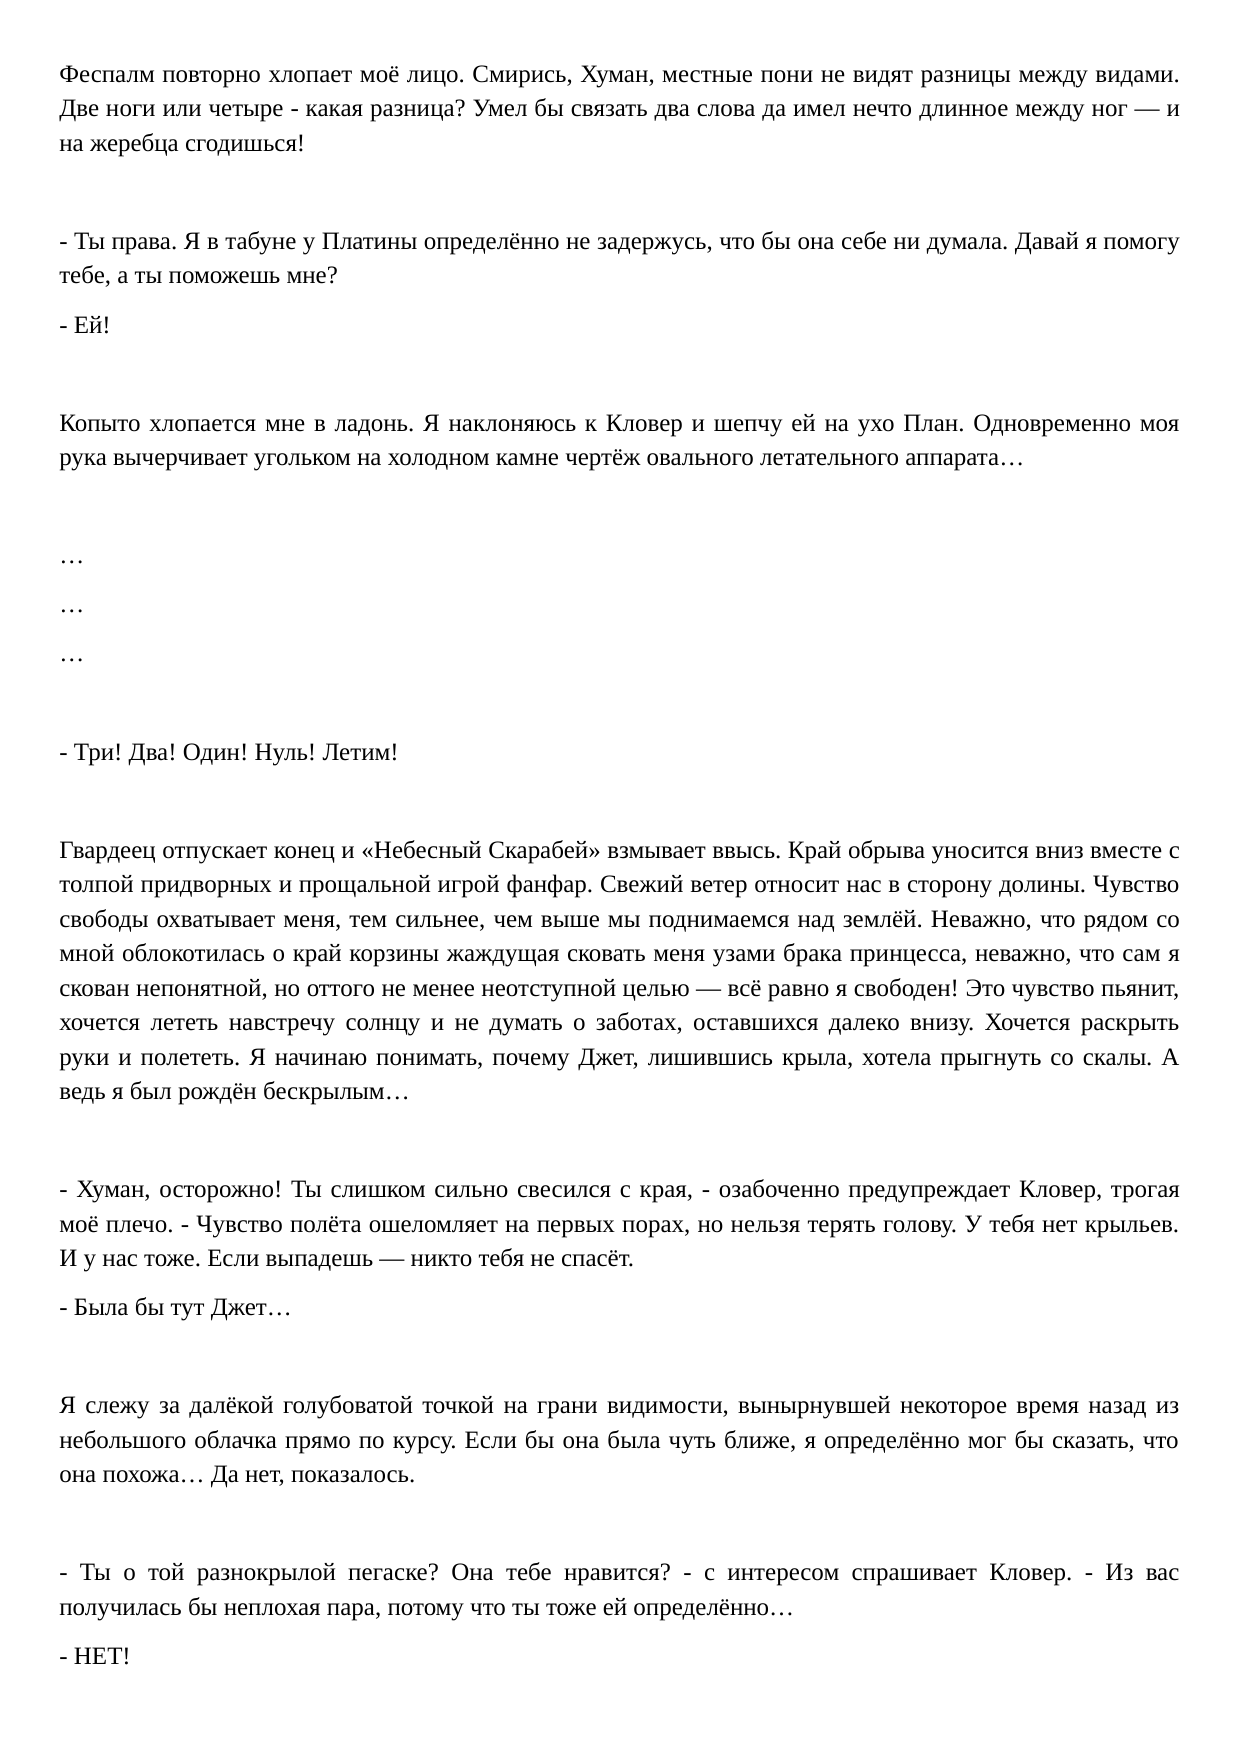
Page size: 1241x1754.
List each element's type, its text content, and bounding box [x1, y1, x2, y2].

text … [59, 638, 1181, 667]
text - НЕТ! [59, 1641, 1181, 1670]
text - Хуман, осторожно! Ты слишком сильно свесился с края, - озабоченно предупреждает Кловер, трогая моё плечо. - Чувство полёта ошеломляет на первых порах, но нельзя терять голову. У тебя нет крыльев. И у нас тоже. Если выпадешь — никто тебя не спасёт. [59, 1174, 1181, 1272]
text - Ты права. Я в табуне у Платины определённо не задержусь, что бы она себе ни думала. Давай я помогу тебе, а ты поможешь мне? [59, 226, 1181, 289]
text Копыто хлопается мне в ладонь. Я наклоняюсь к Кловер и шепчу ей на ухо План. Одновременно моя рука вычерчивает угольком на холодном камне чертёж овального летательного аппарата… [59, 408, 1181, 471]
text … [59, 589, 1181, 618]
text - Ты о той разнокрылой пегаске? Она тебе нравится? - с интересом спрашивает Кловер. - Из вас получилась бы неплохая пара, потому что ты тоже ей определённо… [59, 1557, 1181, 1621]
text - Была бы тут Джет… [59, 1292, 1181, 1321]
text - Три! Два! Один! Нуль! Летим! [59, 737, 1181, 765]
text Гвардеец отпускает конец и «Небесный Скарабей» взмывает ввысь. Край обрыва уносится вниз вместе с толпой придворных и прощальной игрой фанфар. Свежий ветер относит нас в сторону долины. Чувство свободы охватывает меня, тем сильнее, чем выше мы поднимаемся над землёй. Неважно, что рядом со мной облокотилась о край корзины жаждущая сковать меня узами брака принцесса, неважно, что сам я скован непонятной, но оттого не менее неотступной целью — всё равно я свободен! Это чувство пьянит, хочется лететь навстречу солнцу и не думать о заботах, оставшихся далеко внизу. Хочется раскрыть руки и полететь. Я начинаю понимать, почему Джет, лишившись крыла, хотела прыгнуть со скалы. А ведь я был рождён бескрылым… [59, 835, 1181, 1105]
text Я слежу за далёкой голубоватой точкой на грани видимости, вынырнувшей некоторое время назад из небольшого облачка прямо по курсу. Если бы она была чуть ближе, я определённо мог бы сказать, что она похожа… Да нет, показалось. [59, 1390, 1181, 1488]
text Феспалм повторно хлопает моё лицо. Смирись, Хуман, местные пони не видят разницы между видами. Две ноги или четыре - какая разница? Умел бы связать два слова да имел нечто длинное между ног — и на жеребца сгодишься! [59, 59, 1181, 157]
text … [59, 540, 1181, 569]
text - Ей! [59, 310, 1181, 338]
